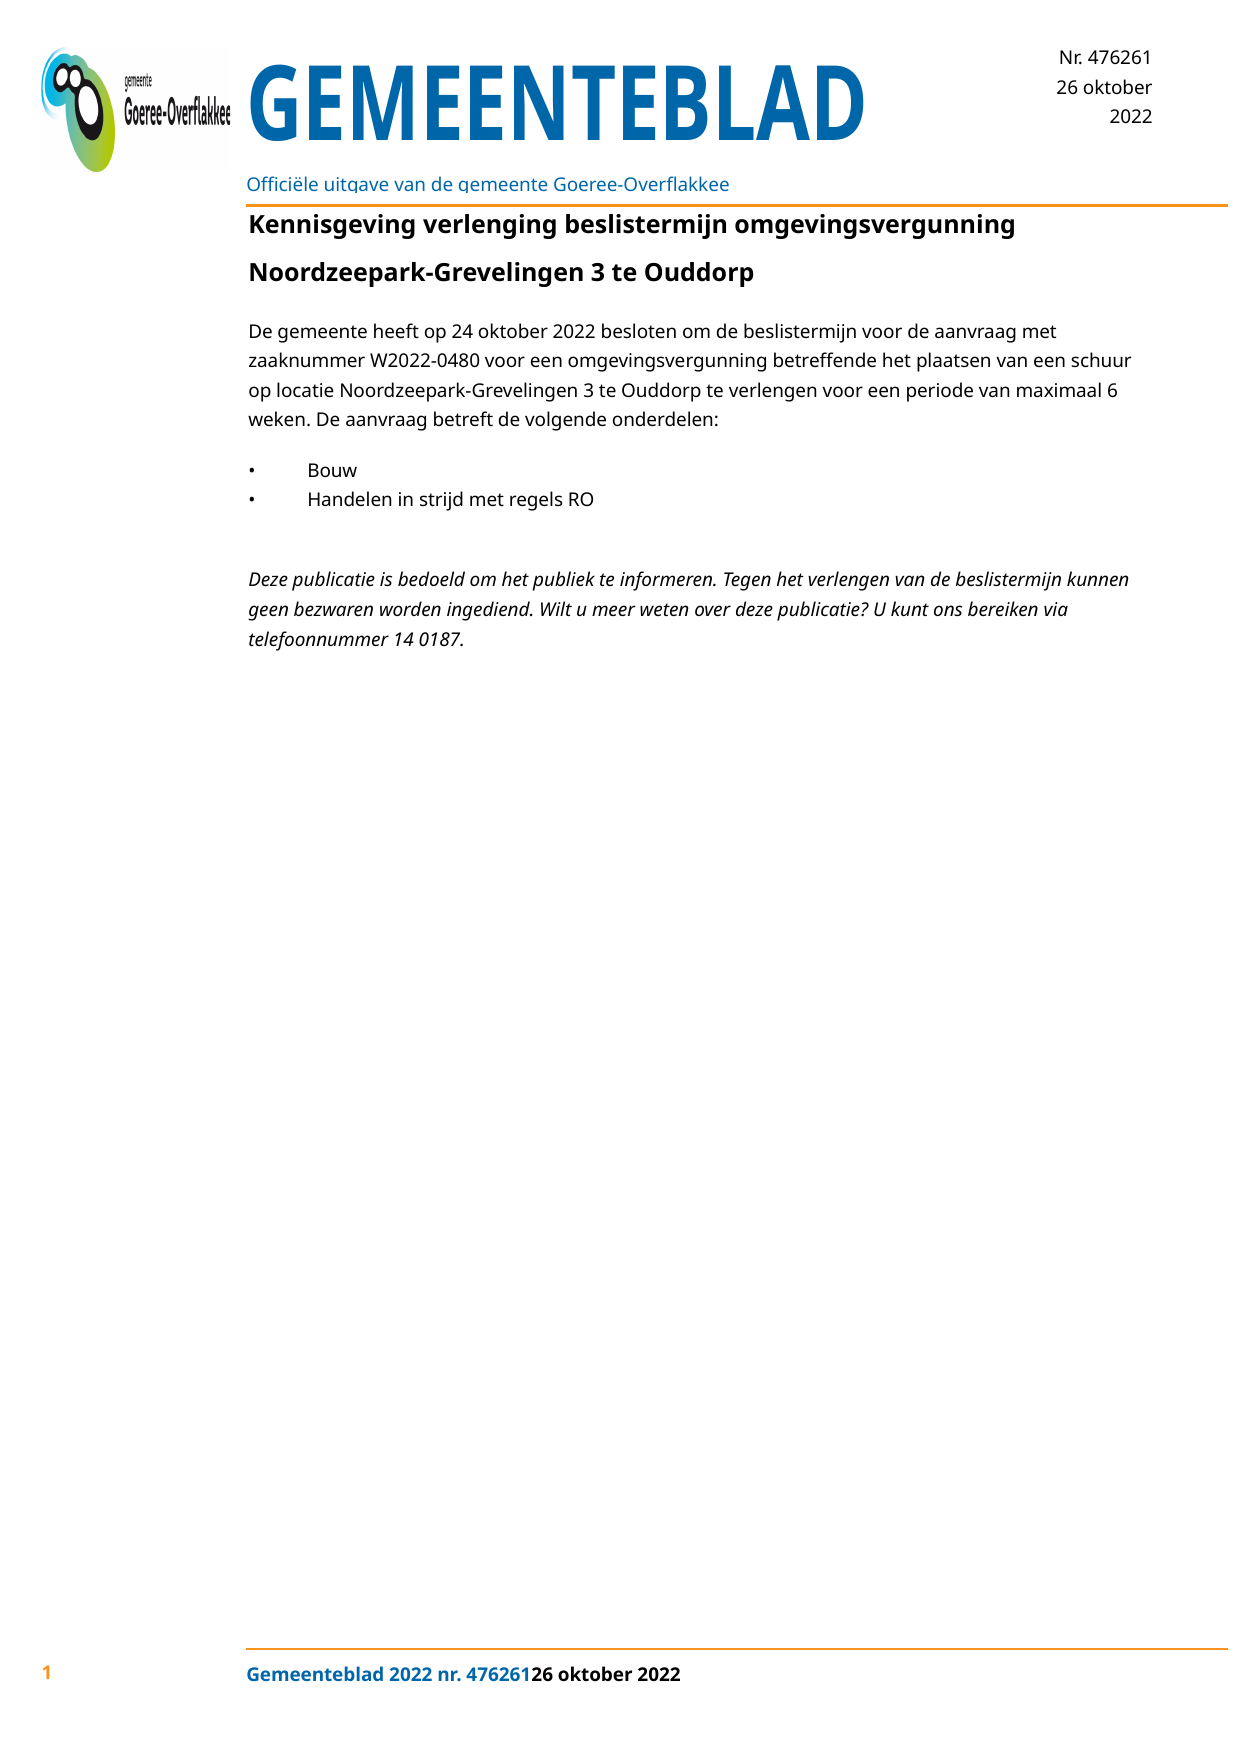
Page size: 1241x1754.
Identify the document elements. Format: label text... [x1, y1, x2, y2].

picture [41, 47, 231, 172]
text De gemeente heeft op 24 oktober 2022 besloten om de beslistermijn voor de aanvraag met zaaknummer W2022-0480 voor een omgevingsvergunning betreffende het plaatsen van een schuur op locatie Noordzeepark-Grevelingen 3 te Ouddorp te verlengen voor een periode van maximaal 6 weken. De aanvraag betreft de volgende onderdelen: [248, 318, 1152, 432]
list Handelen in strijd met regels RO [248, 487, 1152, 512]
list Bouw [248, 457, 1152, 483]
text Kennisgeving verlenging beslistermijn omgevingsvergunning Noordzeepark-Grevelingen 3 te Ouddorp [248, 207, 1152, 288]
text Deze publicatie is bedoeld om het publiek te informeren. Tegen het verlengen van de beslistermijn kunnen geen bezwaren worden ingediend. Wilt u meer weten over deze publicatie? U kunt ons bereiken via telefoonnummer 14 0187. [248, 567, 1152, 652]
